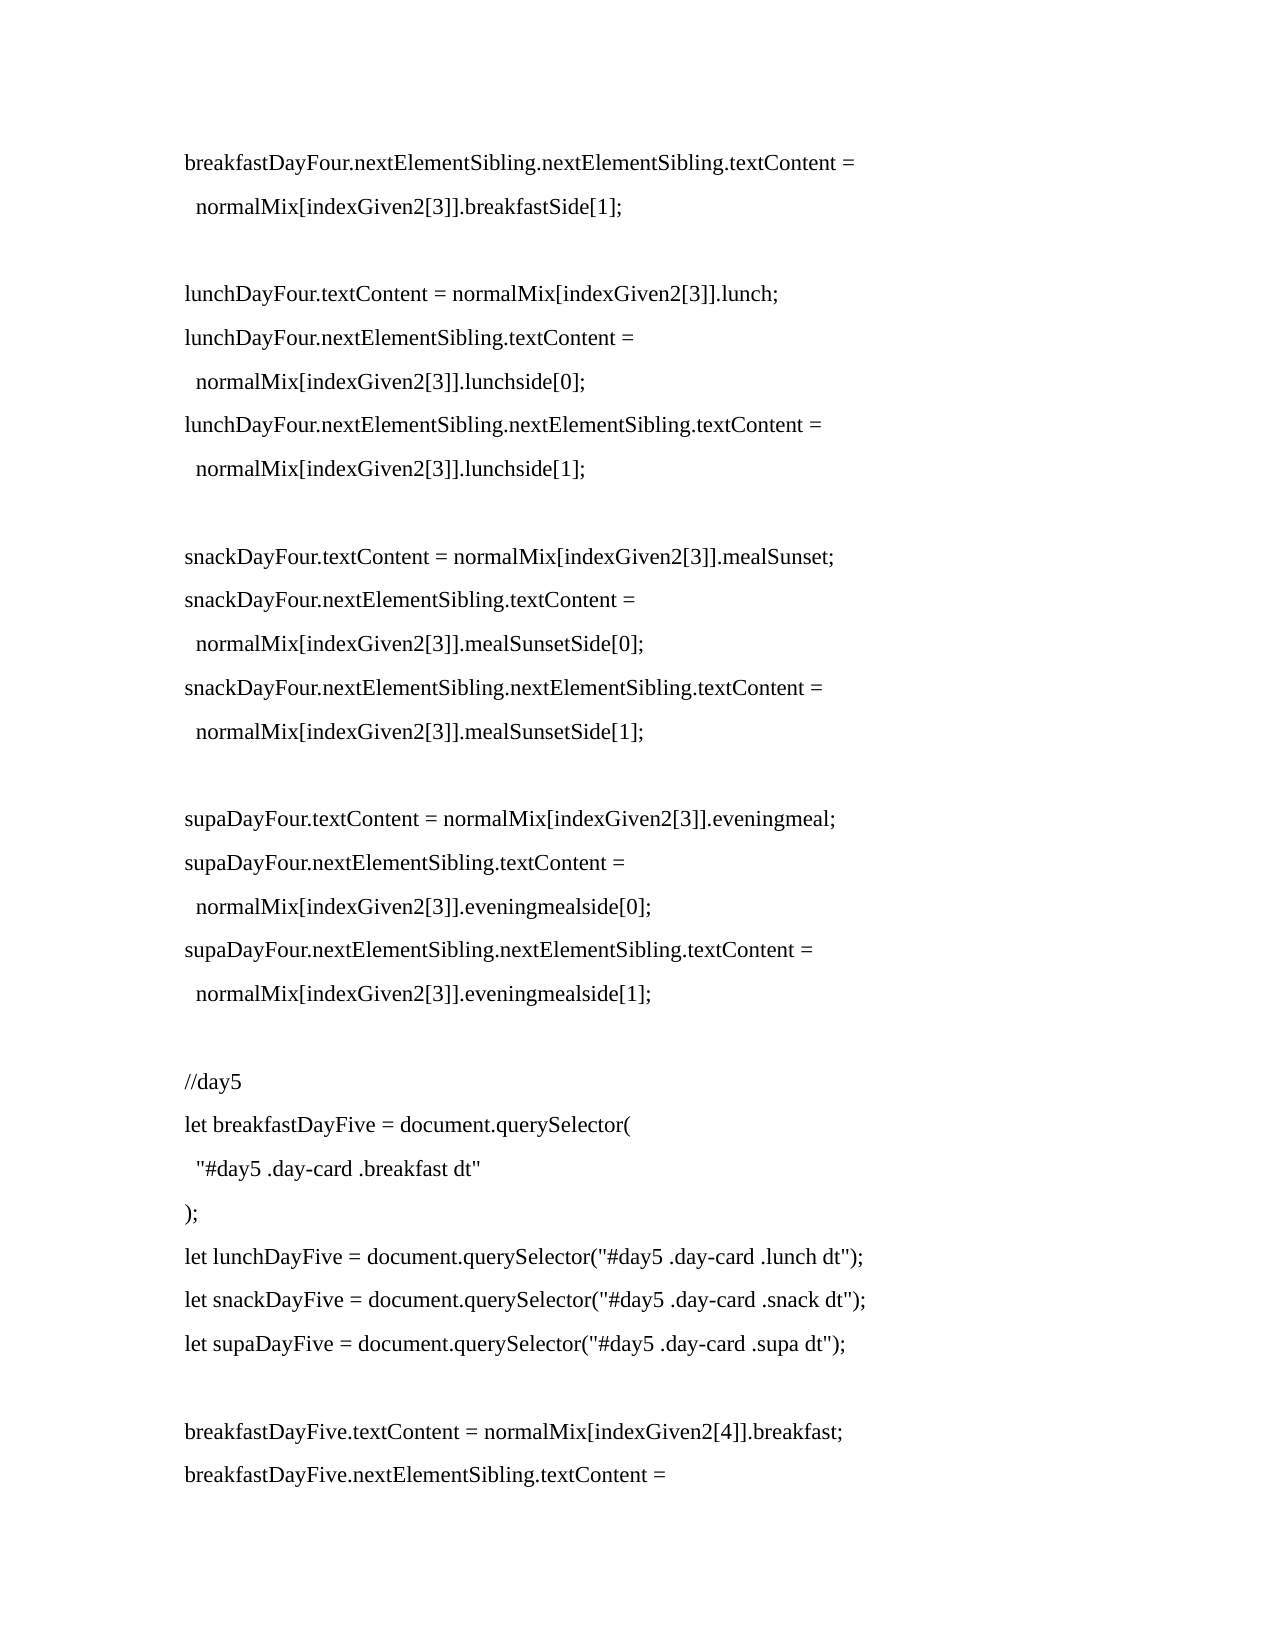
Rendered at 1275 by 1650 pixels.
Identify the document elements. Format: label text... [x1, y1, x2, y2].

text snackDayFour.textContent = normalMix[indexGiven2[3]].mealSunset; [150, 544, 1125, 569]
text normalMix[indexGiven2[3]].eveningmealside[1]; [150, 981, 1125, 1007]
text lunchDayFour.textContent = normalMix[indexGiven2[3]].lunch; [150, 281, 1125, 307]
text let lunchDayFive = document.querySelector("#day5 .day-card .lunch dt"); [150, 1244, 1125, 1269]
text let breakfastDayFive = document.querySelector( [150, 1112, 1125, 1138]
text let supaDayFive = document.querySelector("#day5 .day-card .supa dt"); [150, 1331, 1125, 1357]
text breakfastDayFour.nextElementSibling.nextElementSibling.textContent = [150, 150, 1125, 175]
text snackDayFour.nextElementSibling.nextElementSibling.textContent = [150, 675, 1125, 700]
text normalMix[indexGiven2[3]].mealSunsetSide[1]; [150, 719, 1125, 744]
text breakfastDayFive.textContent = normalMix[indexGiven2[4]].breakfast; [150, 1419, 1125, 1444]
text "#day5 .day-card .breakfast dt" [150, 1156, 1125, 1182]
text normalMix[indexGiven2[3]].lunchside[0]; [150, 369, 1125, 394]
text lunchDayFour.nextElementSibling.textContent = [150, 325, 1125, 350]
text supaDayFour.nextElementSibling.nextElementSibling.textContent = [150, 937, 1125, 963]
text lunchDayFour.nextElementSibling.nextElementSibling.textContent = [150, 412, 1125, 438]
text snackDayFour.nextElementSibling.textContent = [150, 587, 1125, 613]
text normalMix[indexGiven2[3]].breakfastSide[1]; [150, 194, 1125, 219]
text //day5 [150, 1069, 1125, 1094]
text ); [150, 1200, 1125, 1225]
text breakfastDayFive.nextElementSibling.textContent = [150, 1462, 1125, 1488]
text normalMix[indexGiven2[3]].lunchside[1]; [150, 456, 1125, 482]
text normalMix[indexGiven2[3]].mealSunsetSide[0]; [150, 631, 1125, 657]
text let snackDayFive = document.querySelector("#day5 .day-card .snack dt"); [150, 1287, 1125, 1313]
text supaDayFour.nextElementSibling.textContent = [150, 850, 1125, 875]
text normalMix[indexGiven2[3]].eveningmealside[0]; [150, 894, 1125, 919]
text supaDayFour.textContent = normalMix[indexGiven2[3]].eveningmeal; [150, 806, 1125, 832]
